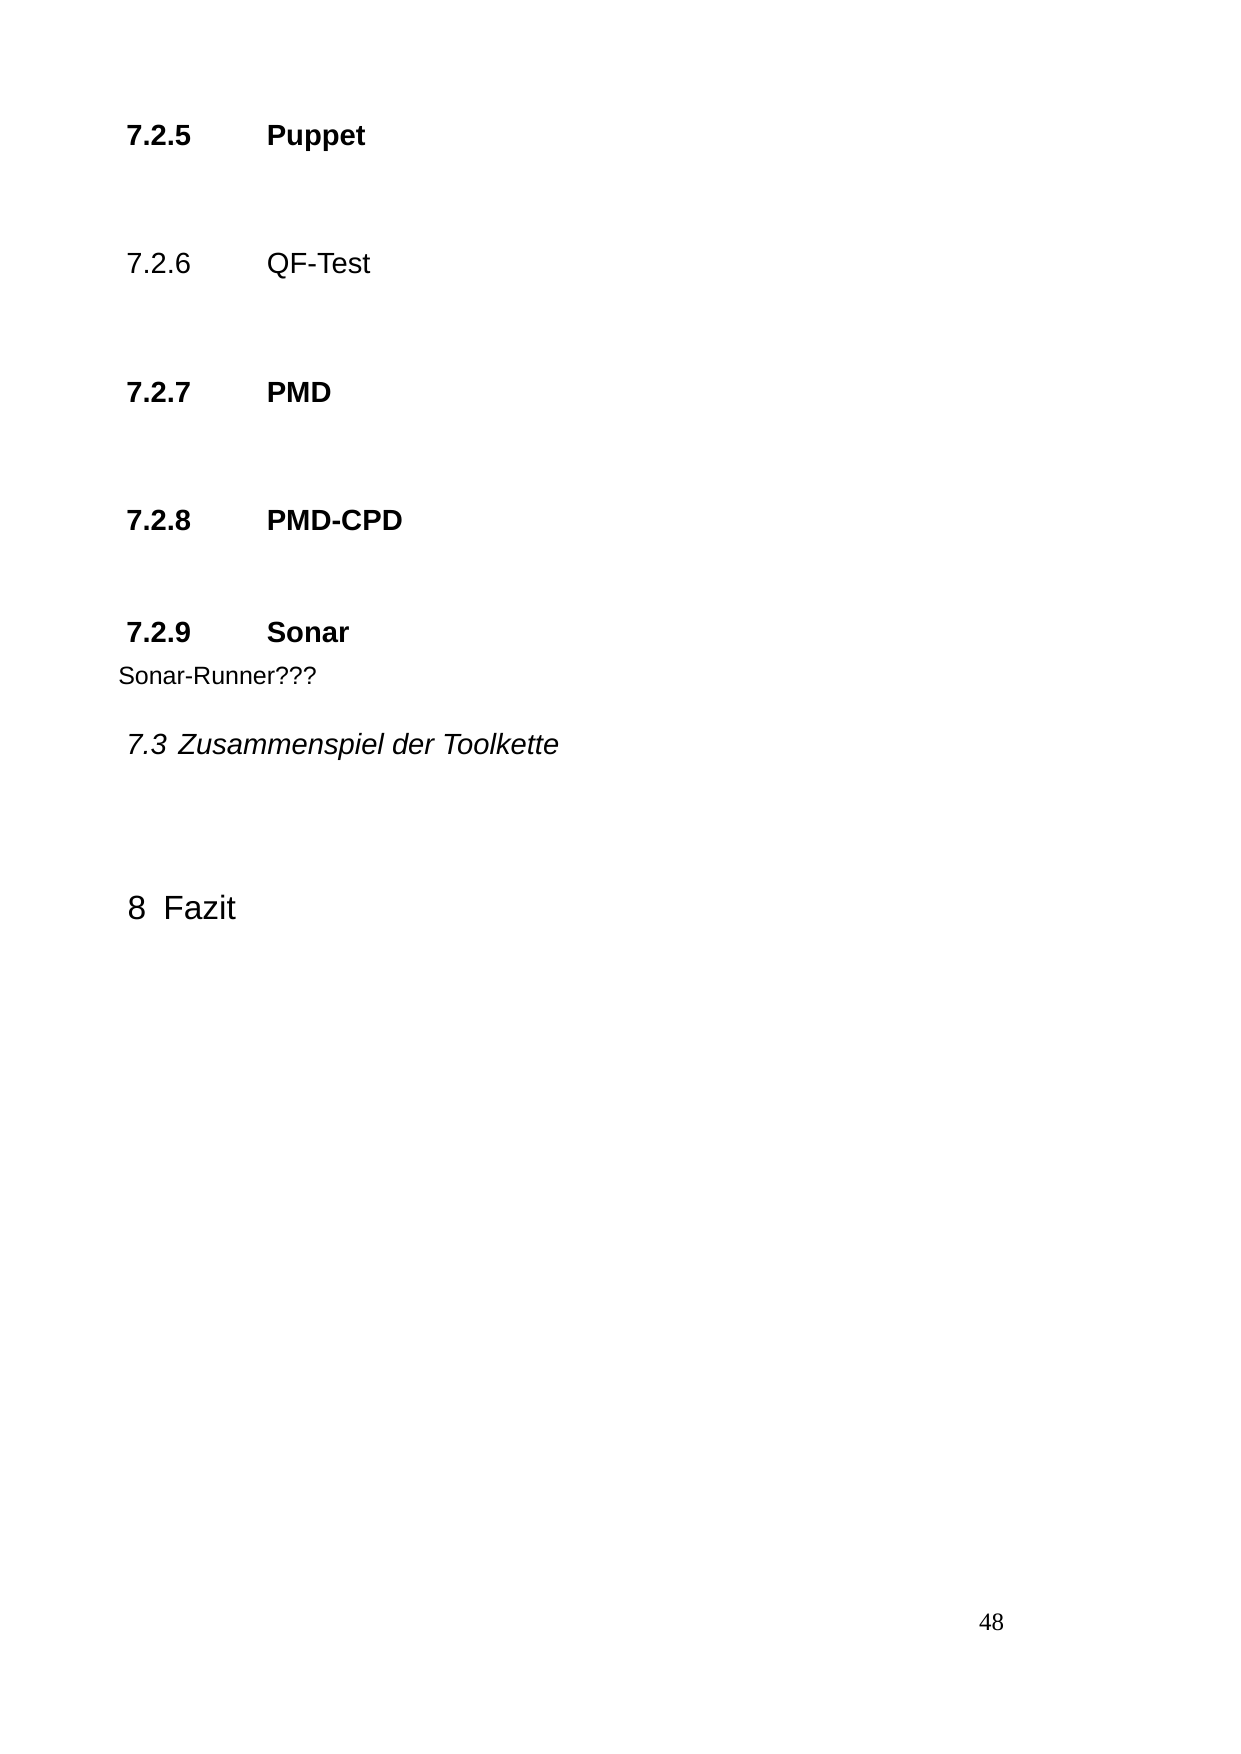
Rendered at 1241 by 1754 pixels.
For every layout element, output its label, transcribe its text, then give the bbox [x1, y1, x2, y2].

subtitle PMD [118, 374, 1004, 408]
subtitle PMD-CPD [118, 503, 1004, 536]
text Sonar-Runner??? [118, 661, 1004, 690]
subtitle Fazit [118, 888, 1004, 926]
subtitle QF-Test [118, 246, 1004, 280]
subtitle Zusammenspiel der Toolkette [118, 727, 1004, 761]
subtitle Sonar [118, 615, 1004, 649]
subtitle Puppet [118, 118, 1004, 152]
